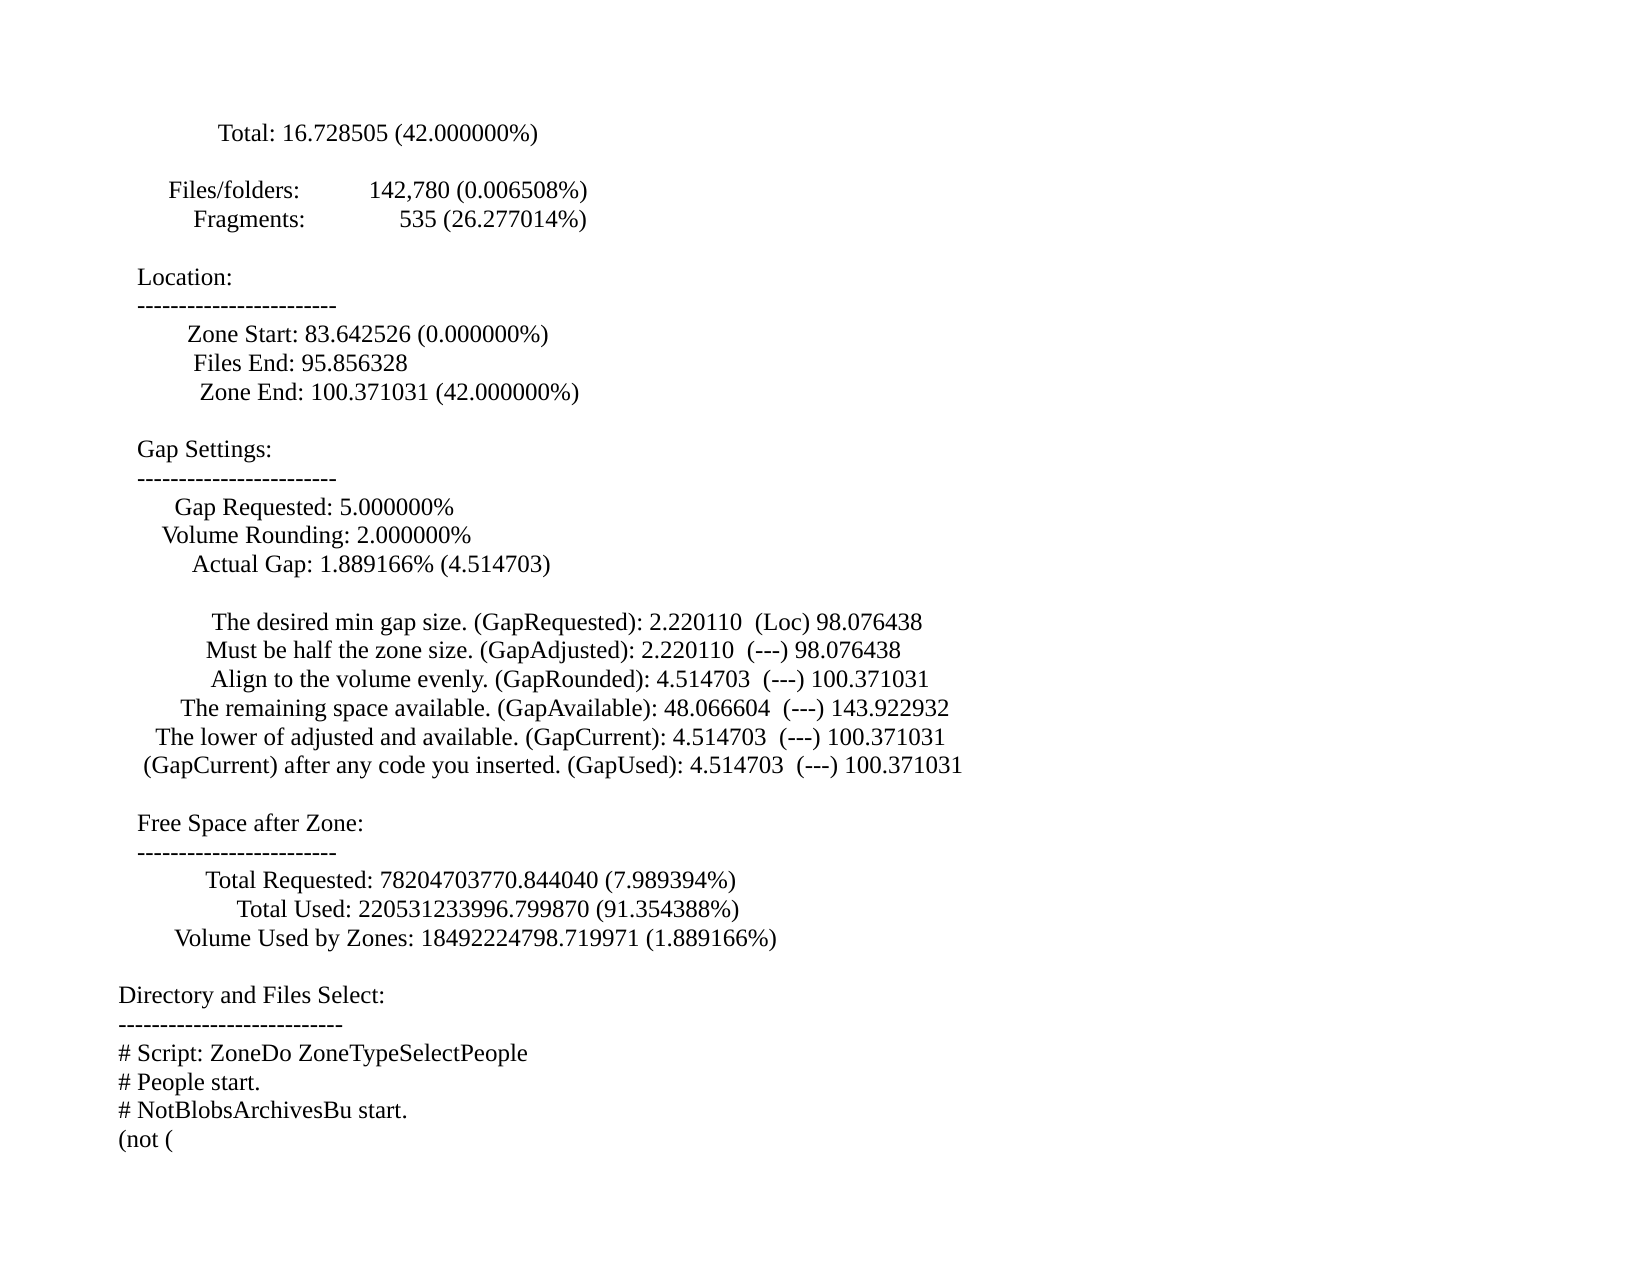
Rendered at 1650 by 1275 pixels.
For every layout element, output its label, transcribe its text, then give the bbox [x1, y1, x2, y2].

text (GapCurrent) after any code you inserted. (GapUsed): 4.514703 (---) 100.371031 [118, 751, 1532, 779]
text The remaining space available. (GapAvailable): 48.066604 (---) 143.922932 [118, 693, 1532, 722]
text (not ( [118, 1124, 1532, 1153]
text The desired min gap size. (GapRequested): 2.220110 (Loc) 98.076438 [118, 607, 1532, 636]
text # Script: ZoneDo ZoneTypeSelectPeople [118, 1038, 1532, 1067]
text ------------------------ [118, 291, 1532, 319]
text Gap Requested: 5.000000% [118, 492, 1532, 521]
text Zone Start: 83.642526 (0.000000%) [118, 319, 1532, 348]
text --------------------------- [118, 1009, 1532, 1038]
text Align to the volume evenly. (GapRounded): 4.514703 (---) 100.371031 [118, 664, 1532, 693]
text ------------------------ [118, 837, 1532, 866]
text Gap Settings: [118, 434, 1532, 463]
text Actual Gap: 1.889166% (4.514703) [118, 549, 1532, 578]
text Volume Used by Zones: 18492224798.719971 (1.889166%) [118, 923, 1532, 952]
text Files End: 95.856328 [118, 348, 1532, 377]
text # People start. [118, 1067, 1532, 1096]
text Free Space after Zone: [118, 808, 1532, 837]
text Directory and Files Select: [118, 981, 1532, 1009]
text Location: [118, 262, 1532, 291]
text Zone End: 100.371031 (42.000000%) [118, 377, 1532, 406]
text Total Used: 220531233996.799870 (91.354388%) [118, 894, 1532, 923]
text # NotBlobsArchivesBu start. [118, 1096, 1532, 1124]
text Total: 16.728505 (42.000000%) [118, 118, 1532, 147]
text Files/folders: 142,780 (0.006508%) [118, 176, 1532, 204]
text The lower of adjusted and available. (GapCurrent): 4.514703 (---) 100.371031 [118, 722, 1532, 751]
text Fragments: 535 (26.277014%) [118, 204, 1532, 233]
text Volume Rounding: 2.000000% [118, 521, 1532, 549]
text Total Requested: 78204703770.844040 (7.989394%) [118, 866, 1532, 894]
text Must be half the zone size. (GapAdjusted): 2.220110 (---) 98.076438 [118, 636, 1532, 664]
text ------------------------ [118, 463, 1532, 492]
